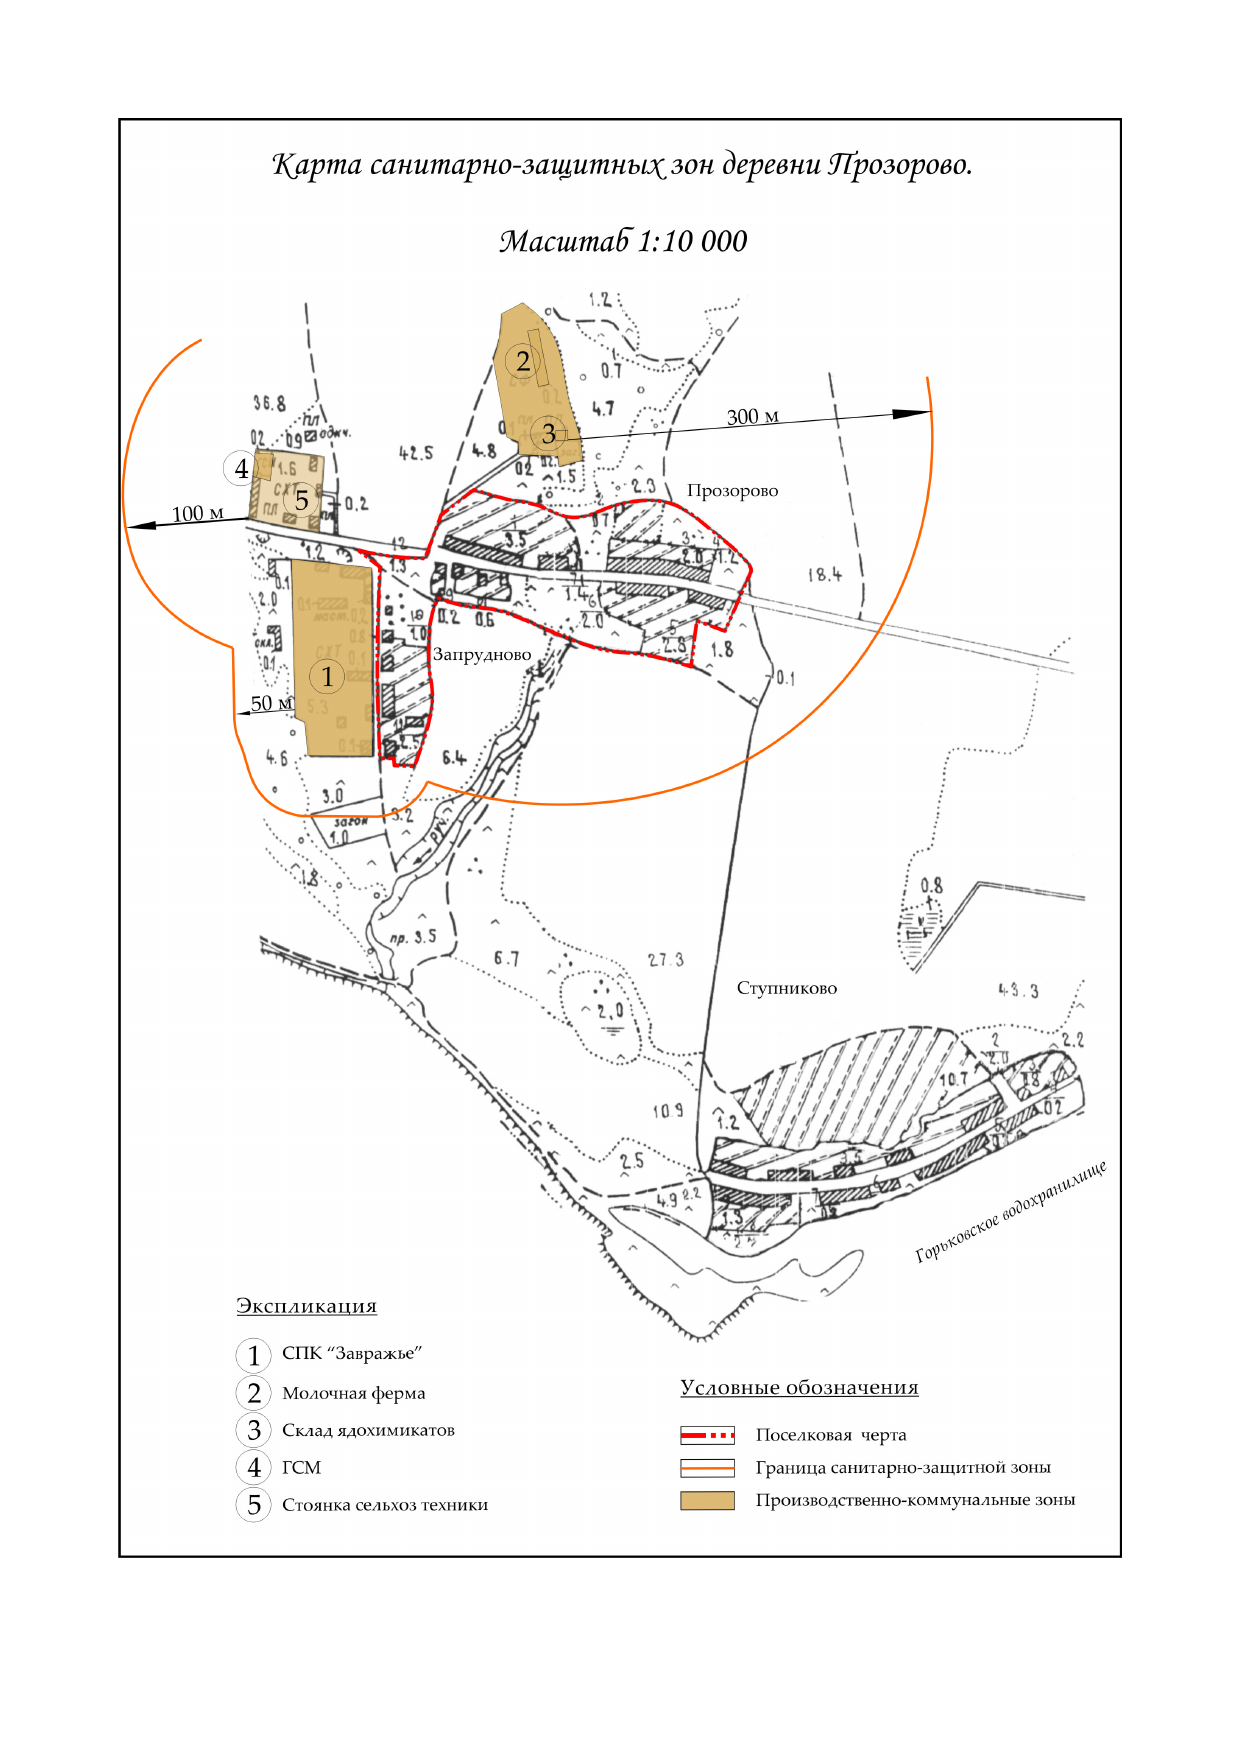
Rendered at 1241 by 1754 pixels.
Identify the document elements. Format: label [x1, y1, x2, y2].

picture [118, 118, 1122, 1558]
